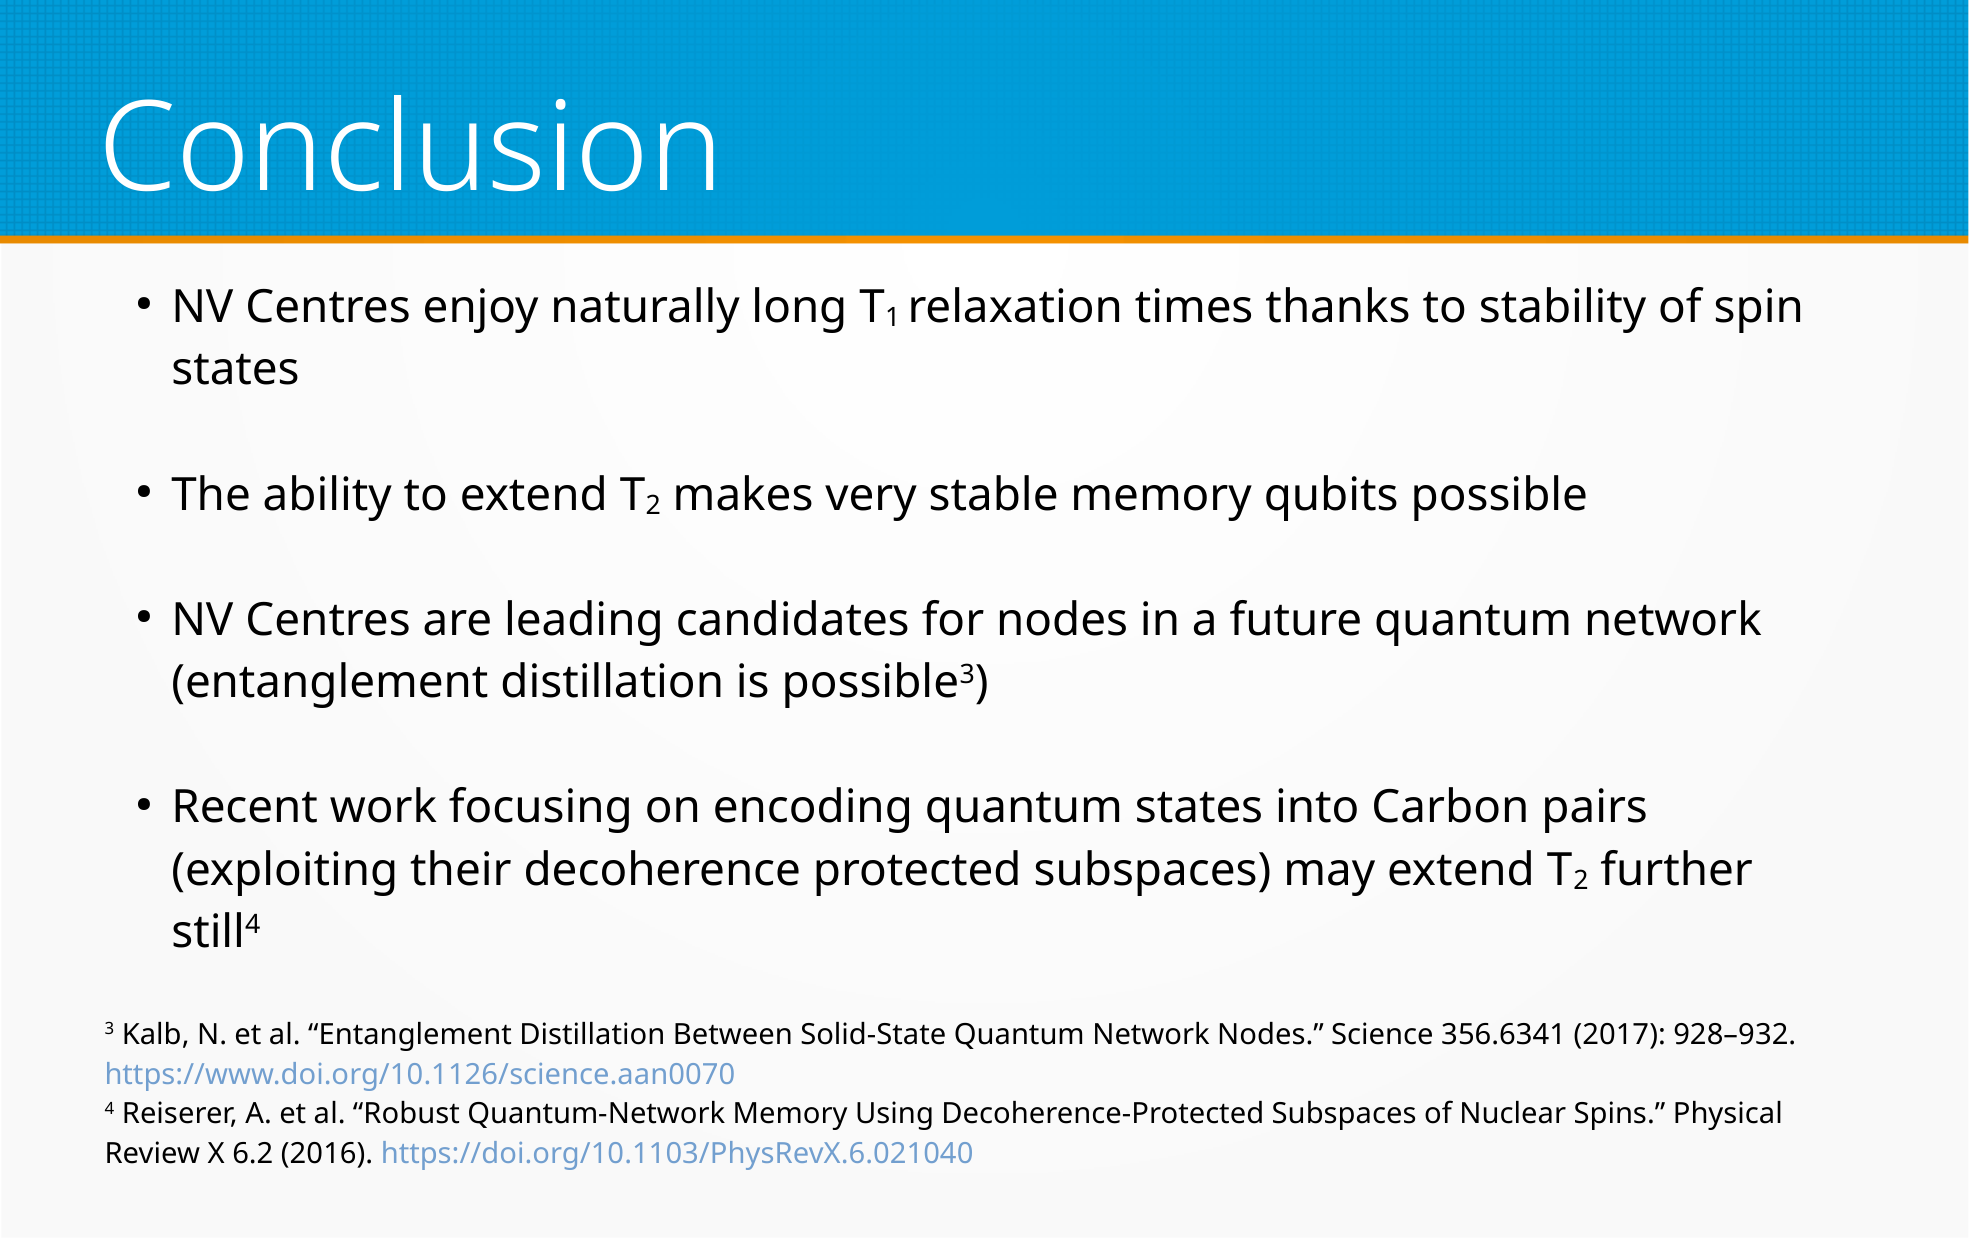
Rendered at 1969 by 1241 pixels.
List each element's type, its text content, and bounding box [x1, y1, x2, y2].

text_box NV Centres enjoy naturally long T1 relaxation times thanks to stability of spin states The ability to extend T2 makes very stable memory qubits possible NV Centres are leading candidates for nodes in a future quantum network (entanglement distillation is possible3) Recent work focusing on encoding quantum states into Carbon pairs (exploiting their decoherence protected subspaces) may extend T2 further still4 [129, 295, 1819, 940]
picture [0, 236, 1969, 1241]
title Conclusion [98, 19, 1870, 227]
text_box 3 Kalb, N. et al. “Entanglement Distillation Between Solid-State Quantum Network Nodes.” Science 356.6341 (2017): 928–932. https://www.doi.org/10.1126/science.aan0070 4 Reiserer, A. et al. “Robust Quantum-Network Memory Using Decoherence-Protected Subspaces of Nuclear Spins.” Physical Review X 6.2 (2016). https://doi.org/10.1103/PhysRevX.6.021040 [98, 1017, 1847, 1168]
